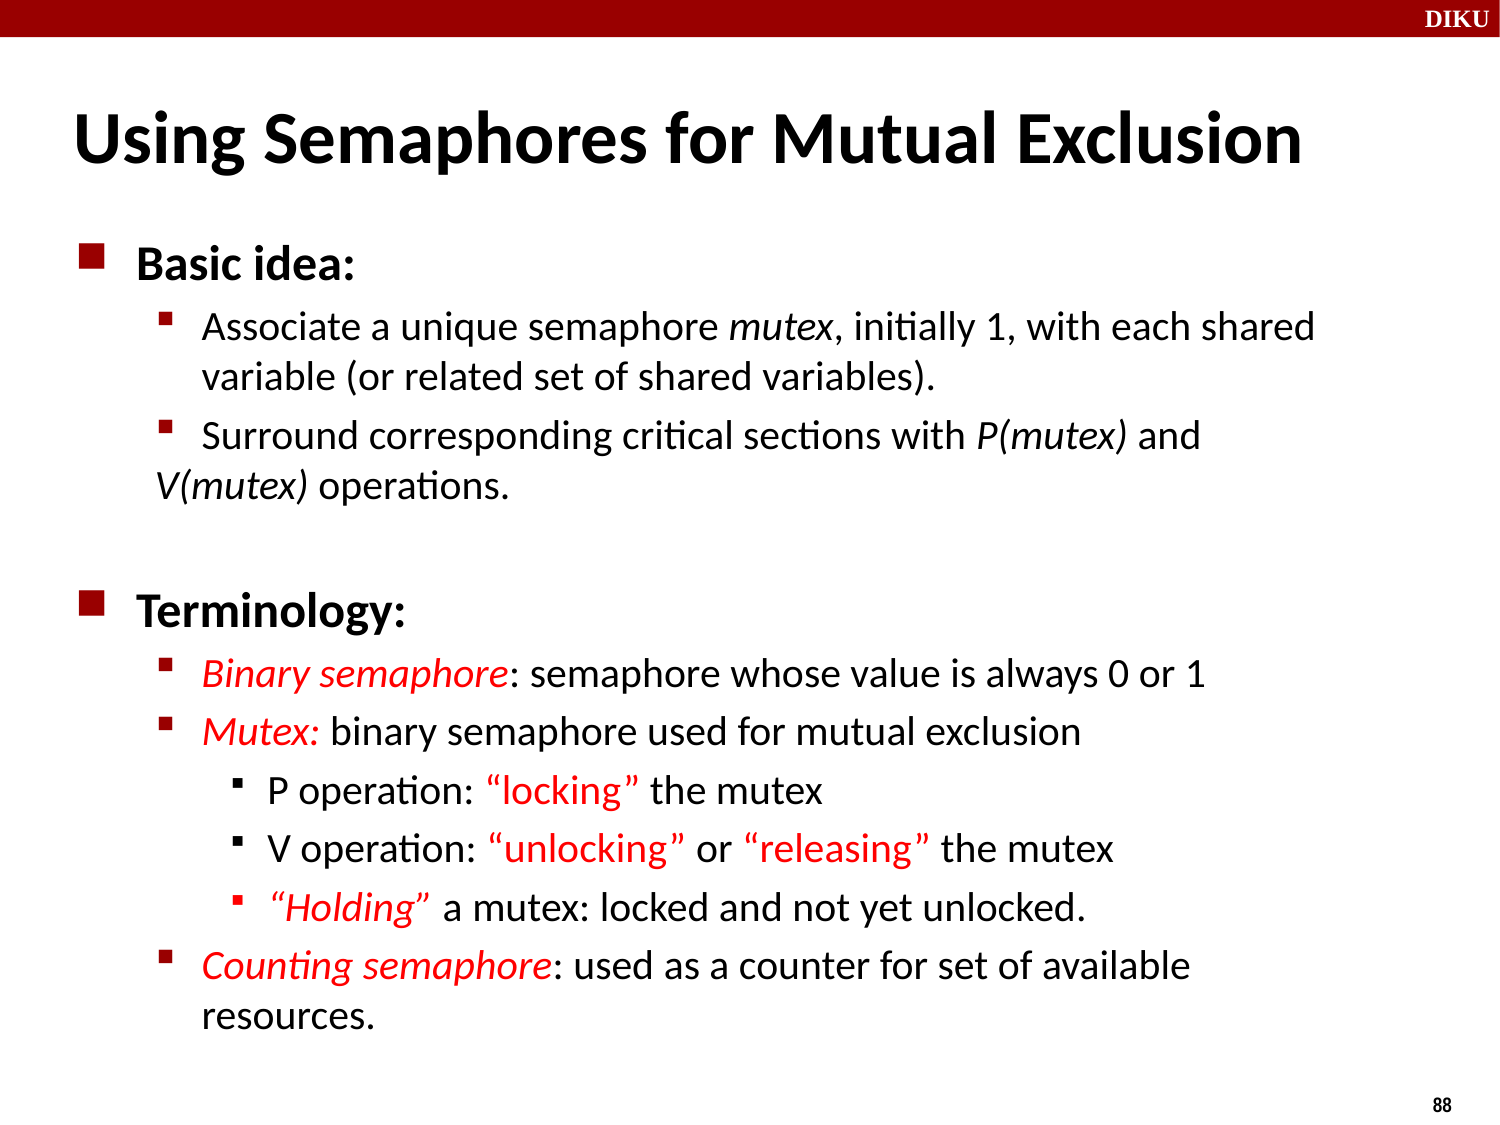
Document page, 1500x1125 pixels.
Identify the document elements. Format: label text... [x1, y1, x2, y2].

text_box Basic idea: Associate a unique semaphore mutex, initially 1, with each shared variable (or related set of shared variables). Surround corresponding critical sections with P(mutex) and V(mutex) operations. Terminology: Binary semaphore: semaphore whose value is always 0 or 1 Mutex: binary semaphore used for mutual exclusion P operation: “locking” the mutex V operation: “unlocking” or “releasing” the mutex “Holding” a mutex: locked and not yet unlocked. Counting semaphore: used as a counter for set of available resources. [65, 223, 1361, 1039]
text_box Using Semaphores for Mutual Exclusion [58, 71, 1361, 197]
